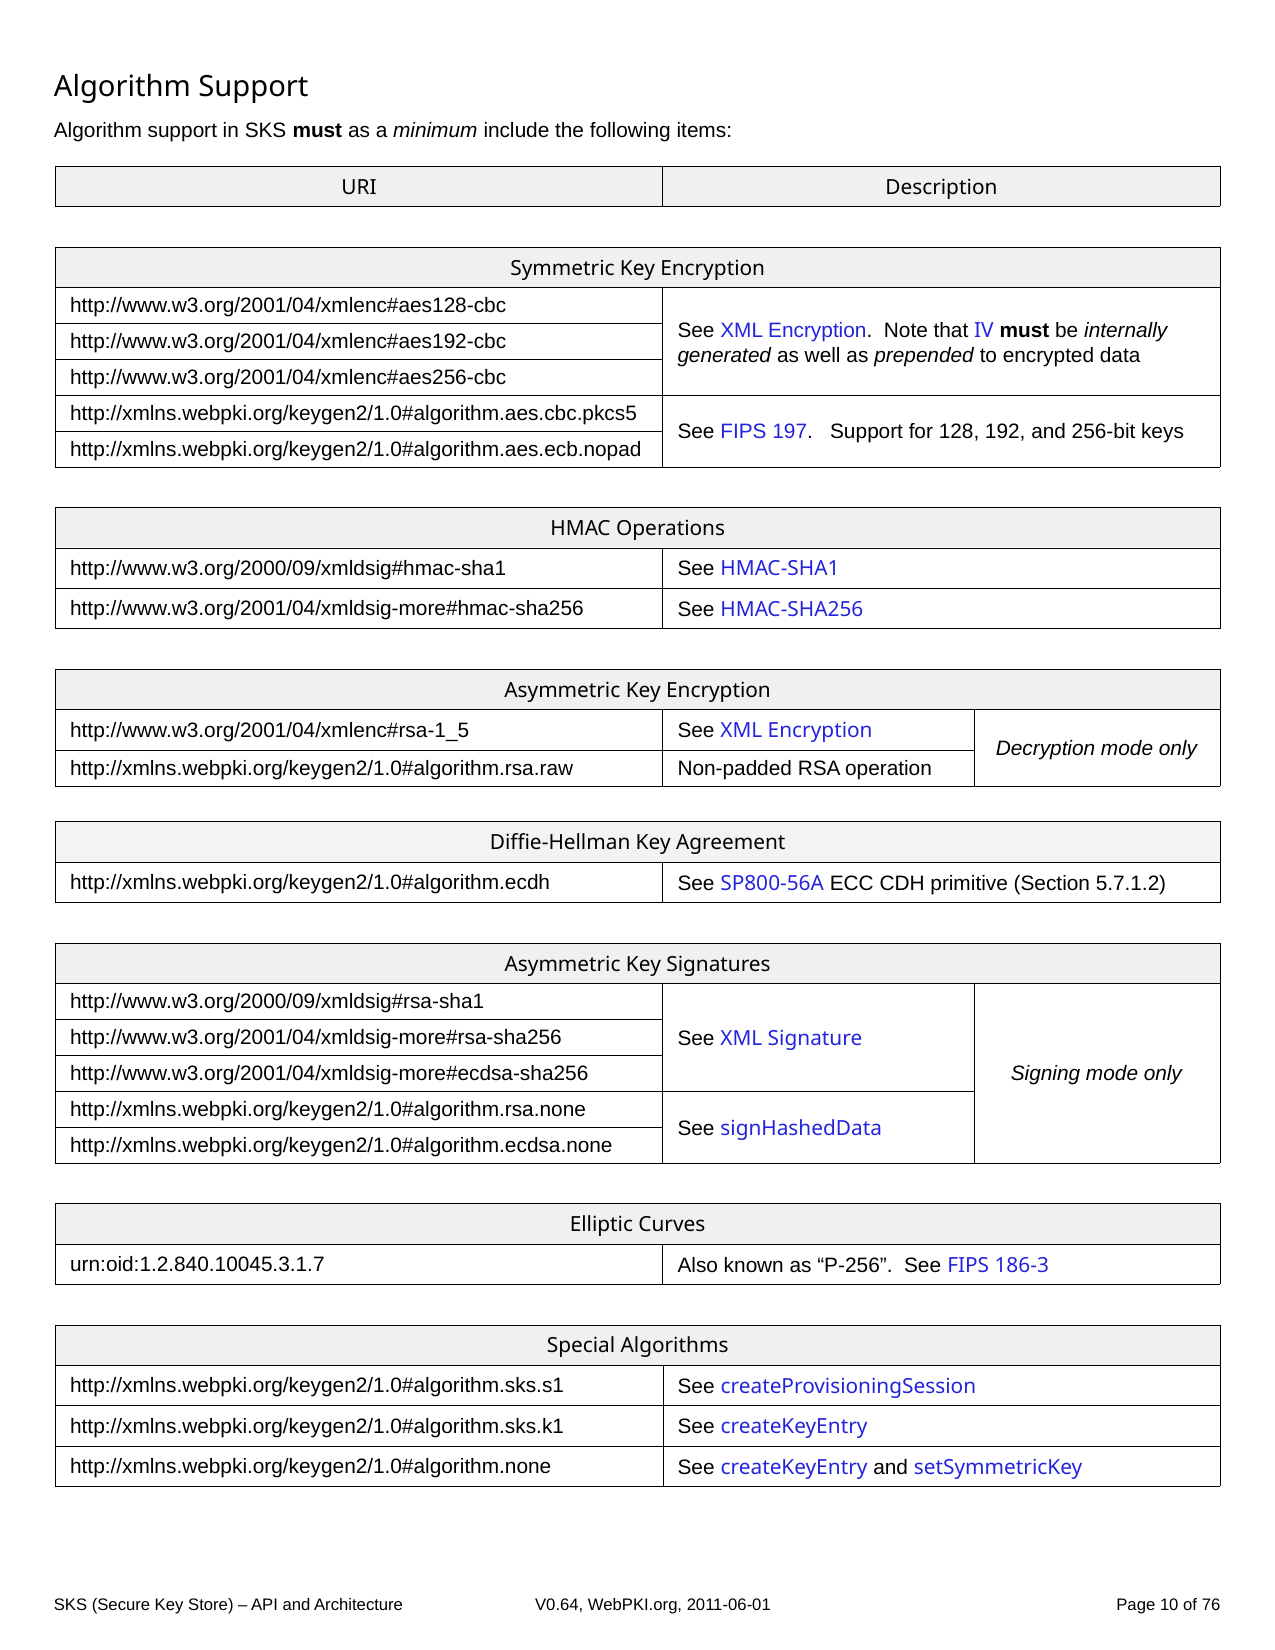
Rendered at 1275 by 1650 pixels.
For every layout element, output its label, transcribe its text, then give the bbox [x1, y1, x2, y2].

table_cell Non-padded RSA operation [663, 751, 974, 786]
subtitle Algorithm Support [54, 66, 1221, 105]
table_cell Symmetric Key Encryption [56, 248, 1220, 287]
table_cell http://www.w3.org/2001/04/xmldsig-more#hmac-sha256 [56, 589, 662, 628]
table_cell See XML Encryption. Note that IV must be internally generated as well as prepended to encrypted data [663, 288, 1220, 395]
table_cell Asymmetric Key Encryption [56, 670, 1220, 709]
table_cell See HMAC-SHA1 [663, 549, 1220, 588]
table_cell See createKeyEntry and setSymmetricKey [664, 1447, 1220, 1486]
table_cell Signing mode only [975, 984, 1220, 1163]
table_cell http://www.w3.org/2001/04/xmlenc#aes128-cbc [56, 288, 662, 323]
table_cell http://www.w3.org/2000/09/xmldsig#hmac-sha1 [56, 549, 662, 588]
table_cell [55, 207, 1220, 247]
table_cell [55, 1164, 1220, 1203]
table_cell http://xmlns.webpki.org/keygen2/1.0#algorithm.sks.k1 [56, 1406, 663, 1446]
table_cell http://xmlns.webpki.org/keygen2/1.0#algorithm.aes.cbc.pkcs5 [56, 396, 662, 431]
table_cell Also known as “P-256”. See FIPS 186-3 [663, 1245, 1220, 1284]
table_cell urn:oid:1.2.840.10045.3.1.7 [56, 1245, 662, 1284]
table_cell http://www.w3.org/2001/04/xmlenc#aes192-cbc [56, 324, 662, 359]
table_cell See signHashedData [663, 1092, 974, 1163]
table_cell See FIPS 197. Support for 128, 192, and 256-bit keys [663, 396, 1220, 467]
table_cell http://www.w3.org/2000/09/xmldsig#rsa-sha1 [56, 984, 662, 1019]
table_cell http://www.w3.org/2001/04/xmldsig-more#ecdsa-sha256 [56, 1056, 662, 1091]
table_cell Diffie-Hellman Key Agreement [56, 822, 1220, 862]
table_cell [55, 468, 1220, 507]
table_cell See XML Signature [663, 984, 974, 1091]
table_cell http://www.w3.org/2001/04/xmlenc#rsa-1_5 [56, 710, 662, 749]
table_cell Decryption mode only [975, 710, 1220, 786]
table_cell See createKeyEntry [664, 1406, 1220, 1446]
table_cell http://www.w3.org/2001/04/xmlenc#aes256-cbc [56, 360, 662, 395]
table_cell Asymmetric Key Signatures [56, 944, 1220, 983]
table_cell HMAC Operations [56, 508, 1220, 547]
table_cell http://xmlns.webpki.org/keygen2/1.0#algorithm.rsa.raw [56, 751, 662, 786]
table_cell [55, 787, 1220, 821]
table_cell http://xmlns.webpki.org/keygen2/1.0#algorithm.rsa.none [56, 1092, 662, 1127]
table_header [55, 1285, 1220, 1324]
table_header URI [56, 167, 662, 206]
table_cell See XML Encryption [663, 710, 974, 749]
table_cell http://xmlns.webpki.org/keygen2/1.0#algorithm.ecdsa.none [56, 1128, 662, 1163]
table_cell See SP800-56A ECC CDH primitive (Section 5.7.1.2) [663, 863, 1220, 902]
table_cell http://xmlns.webpki.org/keygen2/1.0#algorithm.aes.ecb.nopad [56, 432, 662, 467]
table_cell [55, 903, 1220, 943]
table_cell http://xmlns.webpki.org/keygen2/1.0#algorithm.none [56, 1447, 663, 1486]
table_header Description [663, 167, 1220, 206]
table_cell Elliptic Curves [56, 1204, 1220, 1244]
table_cell [55, 629, 1220, 669]
table_cell http://xmlns.webpki.org/keygen2/1.0#algorithm.ecdh [56, 863, 662, 902]
table_cell http://www.w3.org/2001/04/xmldsig-more#rsa-sha256 [56, 1020, 662, 1055]
text Algorithm support in SKS must as a minimum include the following items: [54, 118, 1221, 166]
table_cell http://xmlns.webpki.org/keygen2/1.0#algorithm.sks.s1 [56, 1366, 663, 1405]
table_cell See HMAC-SHA256 [663, 589, 1220, 628]
table_cell Special Algorithms [56, 1326, 1220, 1365]
table_cell See createProvisioningSession [664, 1366, 1220, 1405]
